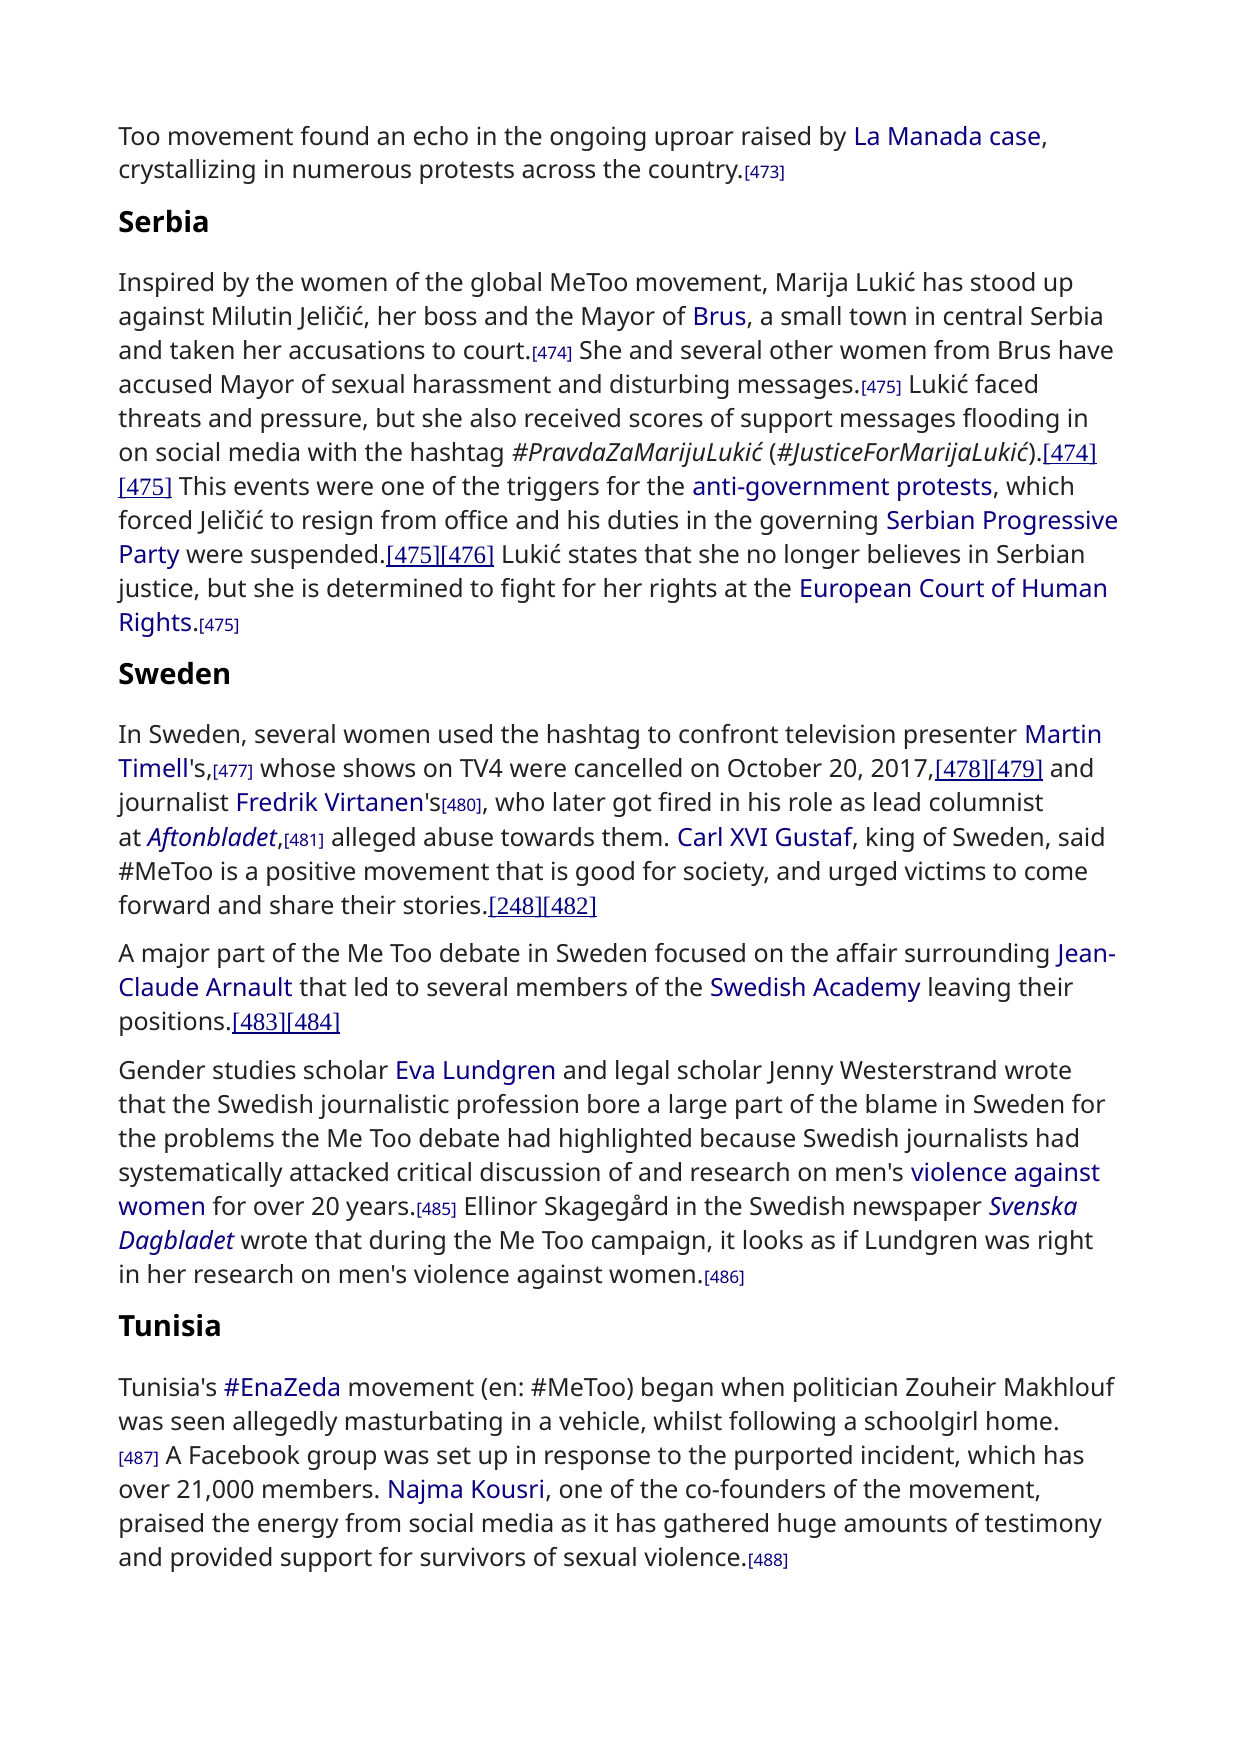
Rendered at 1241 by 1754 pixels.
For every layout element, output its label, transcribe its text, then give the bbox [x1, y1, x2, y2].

text In Sweden, several women used the hashtag to confront television presenter Martin Timell's,[477] whose shows on TV4 were cancelled on October 20, 2017,[478][479] and journalist Fredrik Virtanen's[480], who later got fired in his role as lead columnist at Aftonbladet,[481] alleged abuse towards them. Carl XVI Gustaf, king of Sweden, said #MeToo is a positive movement that is good for society, and urged victims to come forward and share their stories.[248][482] [118, 717, 1122, 921]
subtitle Sweden [118, 653, 1122, 693]
text Too movement found an echo in the ongoing uproar raised by La Manada case, crystallizing in numerous protests across the country.[473] [118, 118, 1122, 186]
text Inspired by the women of the global MeToo movement, Marija Lukić has stood up against Milutin Jeličić, her boss and the Mayor of Brus, a small town in central Serbia and taken her accusations to court.[474] She and several other women from Brus have accused Mayor of sexual harassment and disturbing messages.[475] Lukić faced threats and pressure, but she also received scores of support messages flooding in on social media with the hashtag #PravdaZaMarijuLukić (#JusticeForMarijaLukić).[474][475] This events were one of the triggers for the anti-government protests, which forced Jeličić to resign from office and his duties in the governing Serbian Progressive Party were suspended.[475][476] Lukić states that she no longer believes in Serbian justice, but she is determined to fight for her rights at the European Court of Human Rights.[475] [118, 264, 1122, 639]
subtitle Serbia [118, 201, 1122, 241]
text A major part of the Me Too debate in Sweden focused on the affair surrounding Jean-Claude Arnault that led to several members of the Swedish Academy leaving their positions.[483][484] [118, 936, 1122, 1038]
text Gender studies scholar Eva Lundgren and legal scholar Jenny Westerstrand wrote that the Swedish journalistic profession bore a large part of the blame in Sweden for the problems the Me Too debate had highlighted because Swedish journalists had systematically attacked critical discussion of and research on men's violence against women for over 20 years.[485] Ellinor Skagegård in the Swedish newspaper Svenska Dagbladet wrote that during the Me Too campaign, it looks as if Lundgren was right in her research on men's violence against women.[486] [118, 1053, 1122, 1291]
text Tunisia's #EnaZeda movement (en: #MeToo) began when politician Zouheir Makhlouf was seen allegedly masturbating in a vehicle, whilst following a schoolgirl home.[487] A Facebook group was set up in response to the purported incident, which has over 21,000 members. Najma Kousri, one of the co-founders of the movement, praised the energy from social media as it has gathered huge amounts of testimony and provided support for survivors of sexual violence.[488] [118, 1369, 1122, 1573]
subtitle Tunisia [118, 1306, 1122, 1345]
